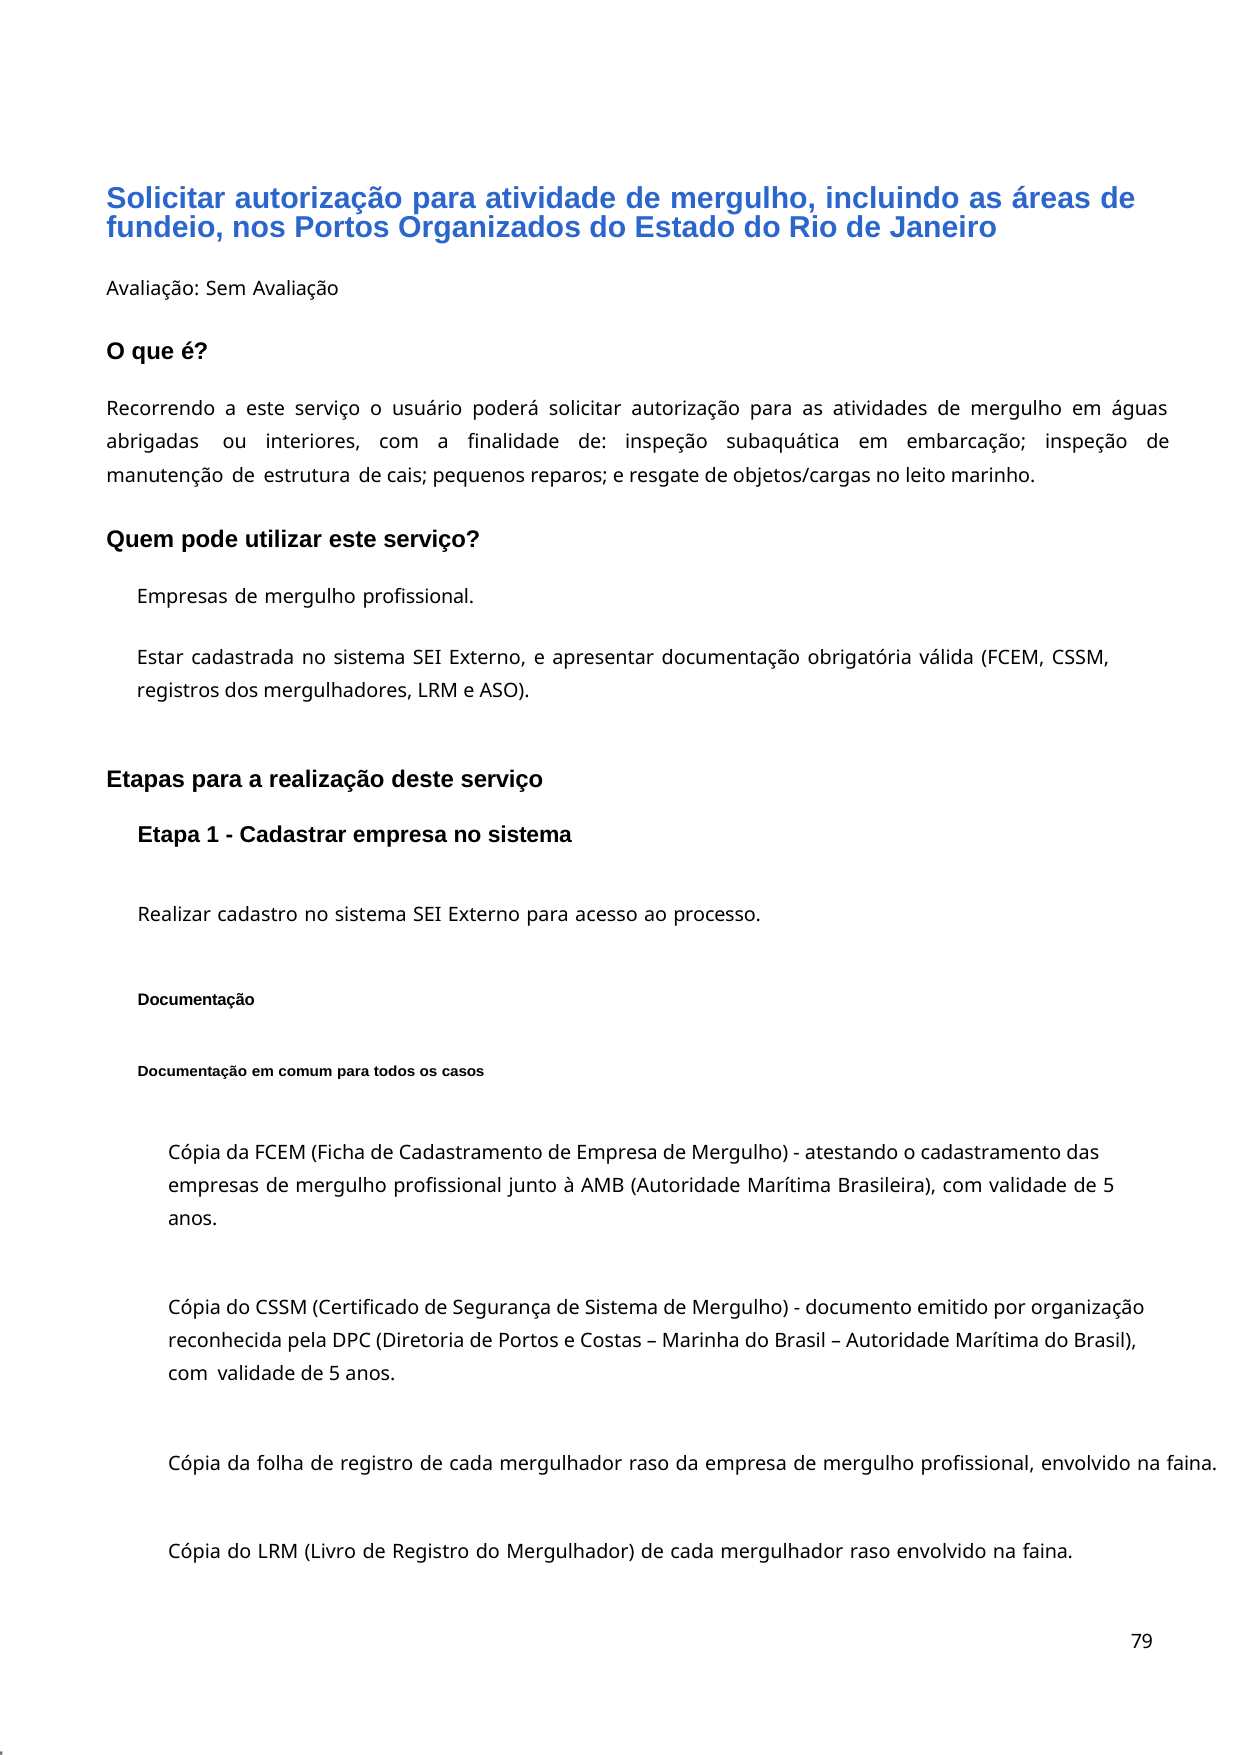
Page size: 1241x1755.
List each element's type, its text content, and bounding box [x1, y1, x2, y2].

text Documentação [137, 990, 1241, 1009]
text Documentação em comum para todos os casos [137, 1063, 1241, 1080]
text Solicitar autorização para atividade de mergulho, incluindo as áreas de fundeio, nos Portos Organizados do Estado do Rio de Janeiro [106, 185, 1136, 244]
text Estar cadastrada no sistema SEI Externo, e apresentar documentação obrigatória válida (FCEM, CSSM, registros dos mergulhadores, LRM e ASO). [137, 643, 1173, 703]
subtitle Etapa 1 - Cadastrar empresa no sistema [137, 821, 1241, 847]
text Recorrendo a este serviço o usuário poderá solicitar autorização para as atividades de mergulho em águas abrigadas ou interiores, com a finalidade de: inspeção subaquática em embarcação; inspeção de manutenção de estrutura de cais; pequenos reparos; e resgate de objetos/cargas no leito marinho. [106, 395, 1169, 488]
text Cópia do LRM (Livro de Registro do Mergulhador) de cada mergulhador raso envolvido na faina. [168, 1538, 1241, 1564]
subtitle Etapas para a realização deste serviço [106, 764, 1241, 792]
subtitle O que é? [106, 337, 1241, 365]
text Cópia da folha de registro de cada mergulhador raso da empresa de mergulho profissional, envolvido na faina. [168, 1449, 1241, 1476]
text Empresas de mergulho profissional. [137, 582, 1241, 609]
text Cópia do CSSM (Certificado de Segurança de Sistema de Mergulho) - documento emitido por organização reconhecida pela DPC (Diretoria de Portos e Costas – Marinha do Brasil – Autoridade Marítima do Brasil), com validade de 5 anos. [168, 1293, 1146, 1387]
text Realizar cadastro no sistema SEI Externo para acesso ao processo. [137, 901, 1241, 927]
subtitle Quem pode utilizar este serviço? [106, 524, 1241, 552]
text Avaliação: Sem Avaliação [106, 274, 1241, 301]
text Cópia da FCEM (Ficha de Cadastramento de Empresa de Mergulho) - atestando o cadastramento das empresas de mergulho profissional junto à AMB (Autoridade Marítima Brasileira), com validade de 5 anos. [168, 1138, 1146, 1231]
